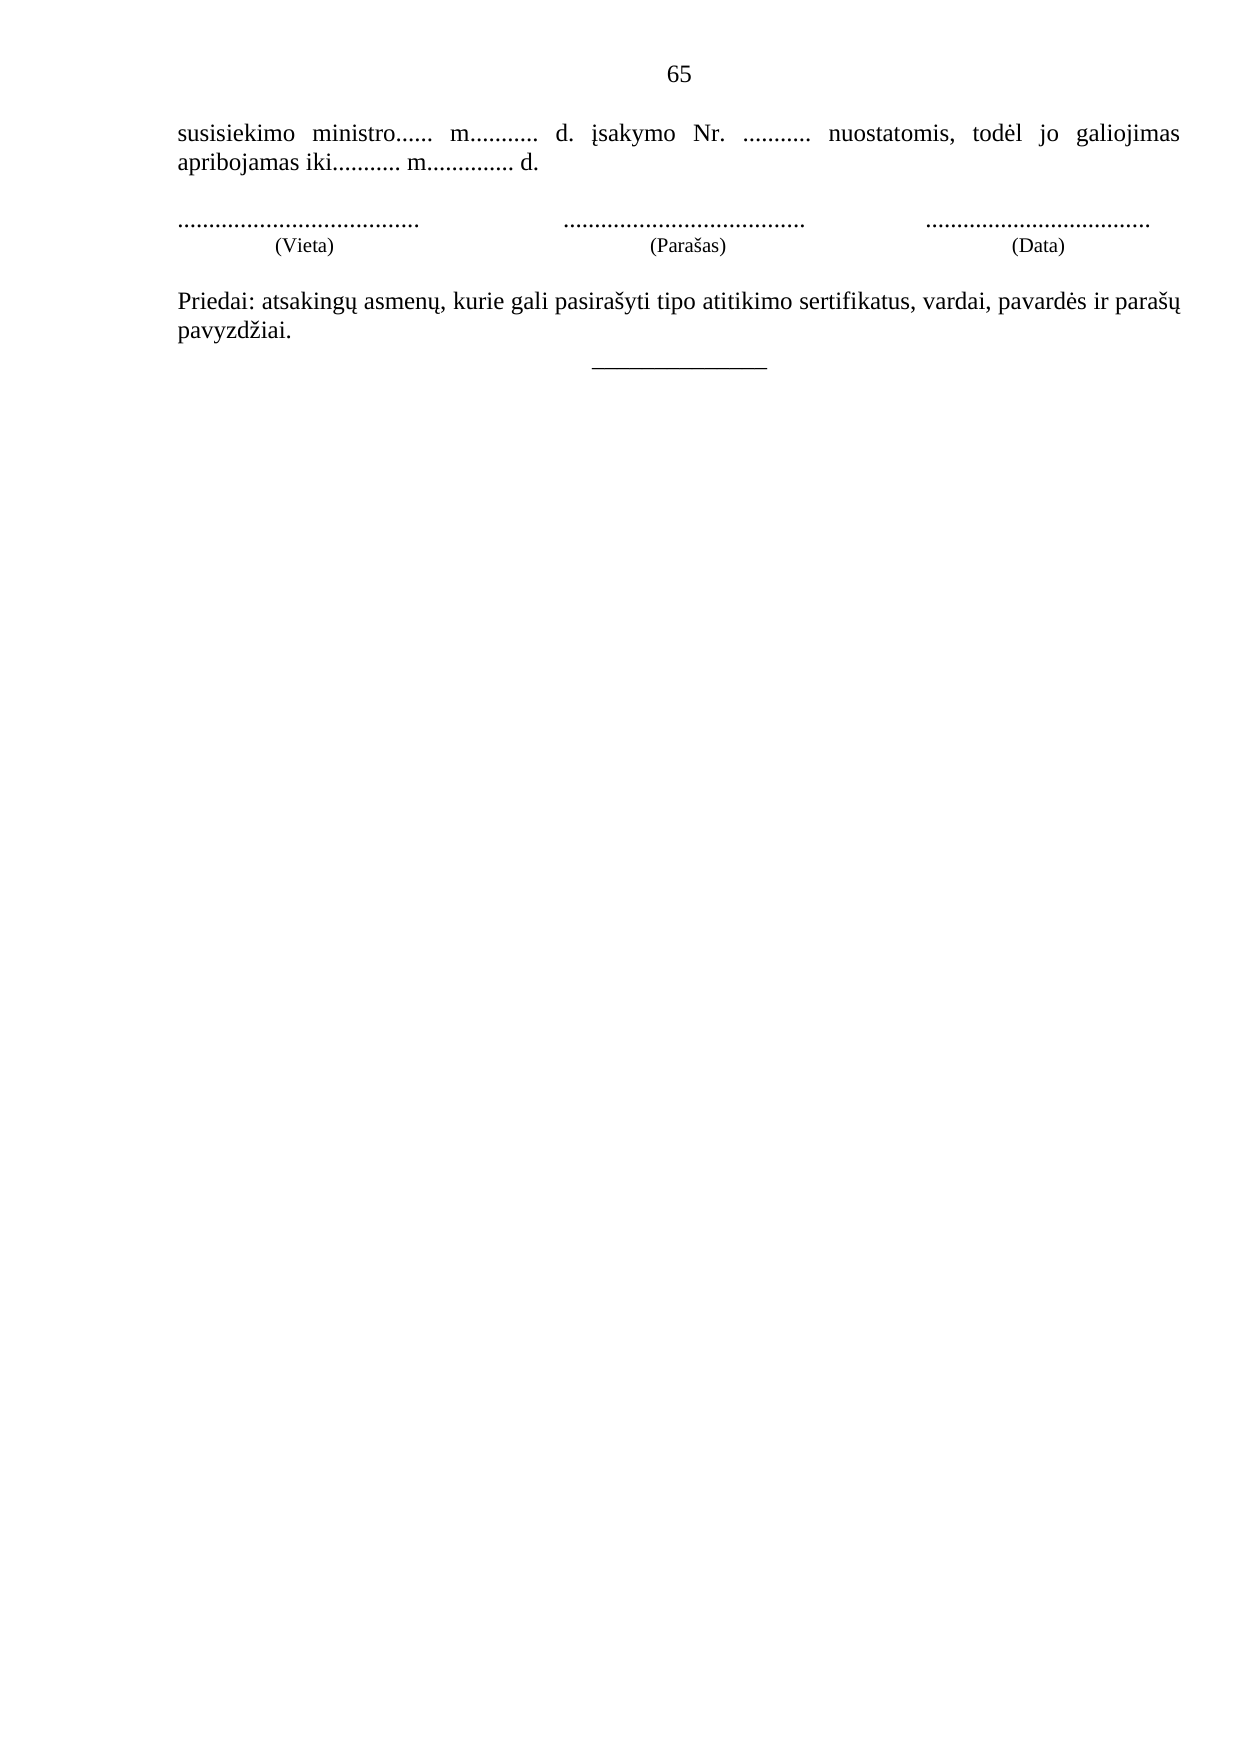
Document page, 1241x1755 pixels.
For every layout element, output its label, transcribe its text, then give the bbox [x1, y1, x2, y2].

text (Vieta) (Parašas) (Data) [177, 233, 1181, 257]
text susisiekimo ministro...... m........... d. įsakymo Nr. ........... nuostatomis, todėl jo galiojimas apribojamas iki........... m.............. d. [177, 118, 1181, 176]
text ______________ [177, 343, 1181, 372]
text Priedai: atsakingų asmenų, kurie gali pasirašyti tipo atitikimo sertifikatus, vardai, pavardės ir parašų pavyzdžiai. [177, 286, 1181, 343]
